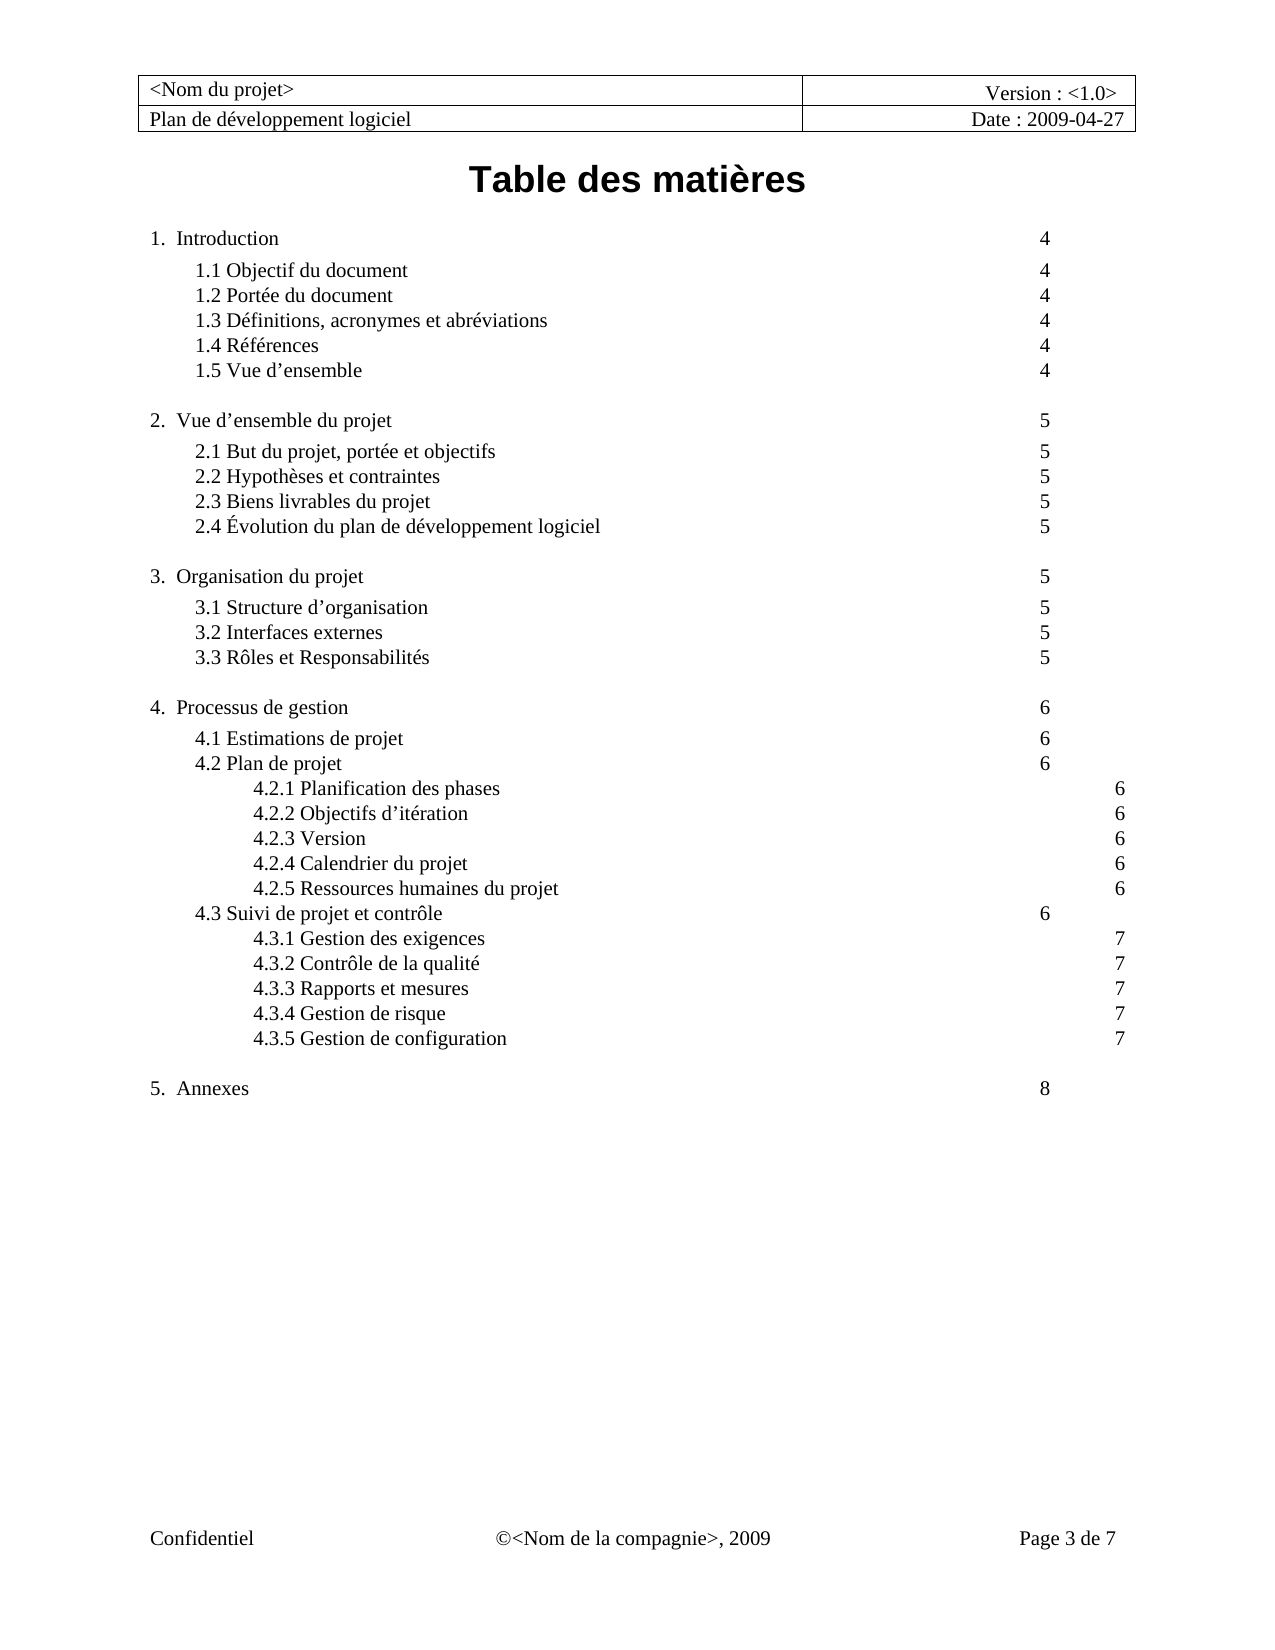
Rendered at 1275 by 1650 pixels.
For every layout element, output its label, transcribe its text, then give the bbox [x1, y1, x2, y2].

text 4.3.4 Gestion de risque 7 [253, 1000, 1125, 1025]
text 1.1 Objectif du document 4 [195, 257, 1050, 282]
text 3. Organisation du projet 5 [150, 563, 1050, 588]
text 2. Vue d’ensemble du projet 5 [150, 407, 1050, 432]
text 4.2.4 Calendrier du projet 6 [253, 850, 1125, 875]
text 4.2.5 Ressources humaines du projet 6 [253, 875, 1125, 900]
text 4.3.2 Contrôle de la qualité 7 [253, 950, 1125, 975]
text 4. Processus de gestion 6 [150, 694, 1050, 719]
text 4.2.2 Objectifs d’itération 6 [253, 800, 1125, 825]
text 1.3 Définitions, acronymes et abréviations 4 [195, 307, 1050, 332]
text 5. Annexes 8 [150, 1075, 1050, 1100]
text 1.5 Vue d’ensemble 4 [195, 357, 1050, 382]
text 4.3.1 Gestion des exigences 7 [253, 925, 1125, 950]
text 3.3 Rôles et Responsabilités 5 [195, 644, 1050, 669]
text 3.2 Interfaces externes 5 [195, 619, 1050, 644]
text 1.4 Références 4 [195, 332, 1050, 357]
text 3.1 Structure d’organisation 5 [195, 594, 1050, 619]
text 1.2 Portée du document 4 [195, 282, 1050, 307]
text 4.3.3 Rapports et mesures 7 [253, 975, 1125, 1000]
text 4.2 Plan de projet 6 [195, 750, 1050, 775]
text 4.2.3 Version 6 [253, 825, 1125, 850]
text 2.3 Biens livrables du projet 5 [195, 488, 1050, 513]
title Table des matières [150, 157, 1125, 200]
text 2.2 Hypothèses et contraintes 5 [195, 463, 1050, 488]
text 4.3.5 Gestion de configuration 7 [253, 1025, 1125, 1050]
text 1. Introduction 4 [150, 225, 1050, 250]
text 4.1 Estimations de projet 6 [195, 725, 1050, 750]
text 4.3 Suivi de projet et contrôle 6 [195, 900, 1050, 925]
text 2.1 But du projet, portée et objectifs 5 [195, 438, 1050, 463]
text 2.4 Évolution du plan de développement logiciel 5 [195, 513, 1050, 538]
text 4.2.1 Planification des phases 6 [253, 775, 1125, 800]
